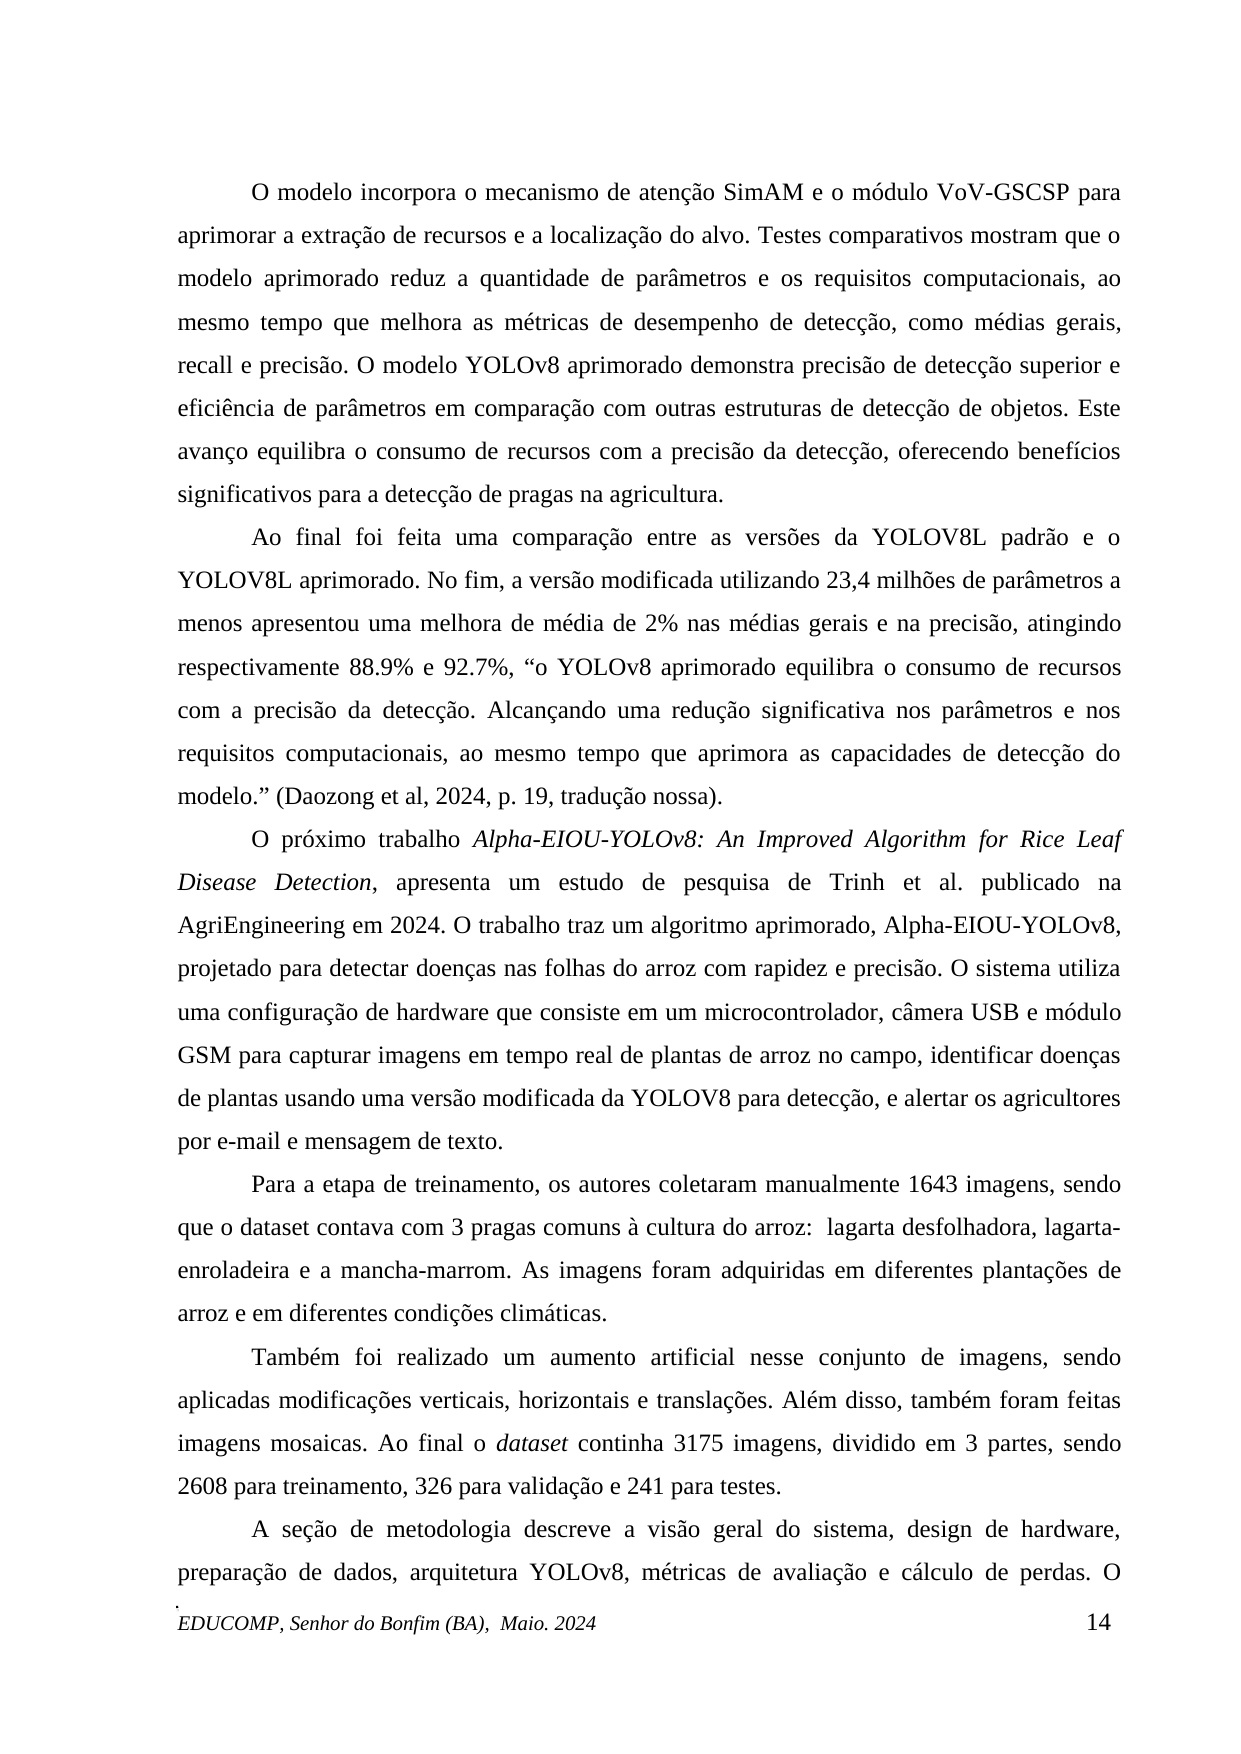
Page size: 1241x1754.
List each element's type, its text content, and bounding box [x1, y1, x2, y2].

text O próximo trabalho Alpha-EIOU-YOLOv8: An Improved Algorithm for Rice Leaf Disease Detection, apresenta um estudo de pesquisa de Trinh et al. publicado na AgriEngineering em 2024. O trabalho traz um algoritmo aprimorado, Alpha-EIOU-YOLOv8, projetado para detectar doenças nas folhas do arroz com rapidez e precisão. O sistema utiliza uma configuração de hardware que consiste em um microcontrolador, câmera USB e módulo GSM para capturar imagens em tempo real de plantas de arroz no campo, identificar doenças de plantas usando uma versão modificada da YOLOV8 para detecção, e alertar os agricultores por e-mail e mensagem de texto. [177, 824, 1122, 1155]
text A seção de metodologia descreve a visão geral do sistema, design de hardware, preparação de dados, arquitetura YOLOv8, métricas de avaliação e cálculo de perdas. O [177, 1514, 1122, 1586]
text Ao final foi feita uma comparação entre as versões da YOLOV8L padrão e o YOLOV8L aprimorado. No fim, a versão modificada utilizando 23,4 milhões de parâmetros a menos apresentou uma melhora de média de 2% nas médias gerais e na precisão, atingindo respectivamente 88.9% e 92.7%, “o YOLOv8 aprimorado equilibra o consumo de recursos com a precisão da detecção. Alcançando uma redução significativa nos parâmetros e nos requisitos computacionais, ao mesmo tempo que aprimora as capacidades de detecção do modelo.” (Daozong et al, 2024, p. 19, tradução nossa). [177, 522, 1122, 810]
text O modelo incorpora o mecanismo de atenção SimAM e o módulo VoV-GSCSP para aprimorar a extração de recursos e a localização do alvo. Testes comparativos mostram que o modelo aprimorado reduz a quantidade de parâmetros e os requisitos computacionais, ao mesmo tempo que melhora as métricas de desempenho de detecção, como médias gerais, recall e precisão. O modelo YOLOv8 aprimorado demonstra precisão de detecção superior e eficiência de parâmetros em comparação com outras estruturas de detecção de objetos. Este avanço equilibra o consumo de recursos com a precisão da detecção, oferecendo benefícios significativos para a detecção de pragas na agricultura. [177, 177, 1122, 508]
text Para a etapa de treinamento, os autores coletaram manualmente 1643 imagens, sendo que o dataset contava com 3 pragas comuns à cultura do arroz: lagarta desfolhadora, lagarta-enroladeira e a mancha-marrom. As imagens foram adquiridas em diferentes plantações de arroz e em diferentes condições climáticas. [177, 1169, 1122, 1327]
text Também foi realizado um aumento artificial nesse conjunto de imagens, sendo aplicadas modificações verticais, horizontais e translações. Além disso, também foram feitas imagens mosaicas. Ao final o dataset continha 3175 imagens, dividido em 3 partes, sendo 2608 para treinamento, 326 para validação e 241 para testes. [177, 1342, 1122, 1500]
